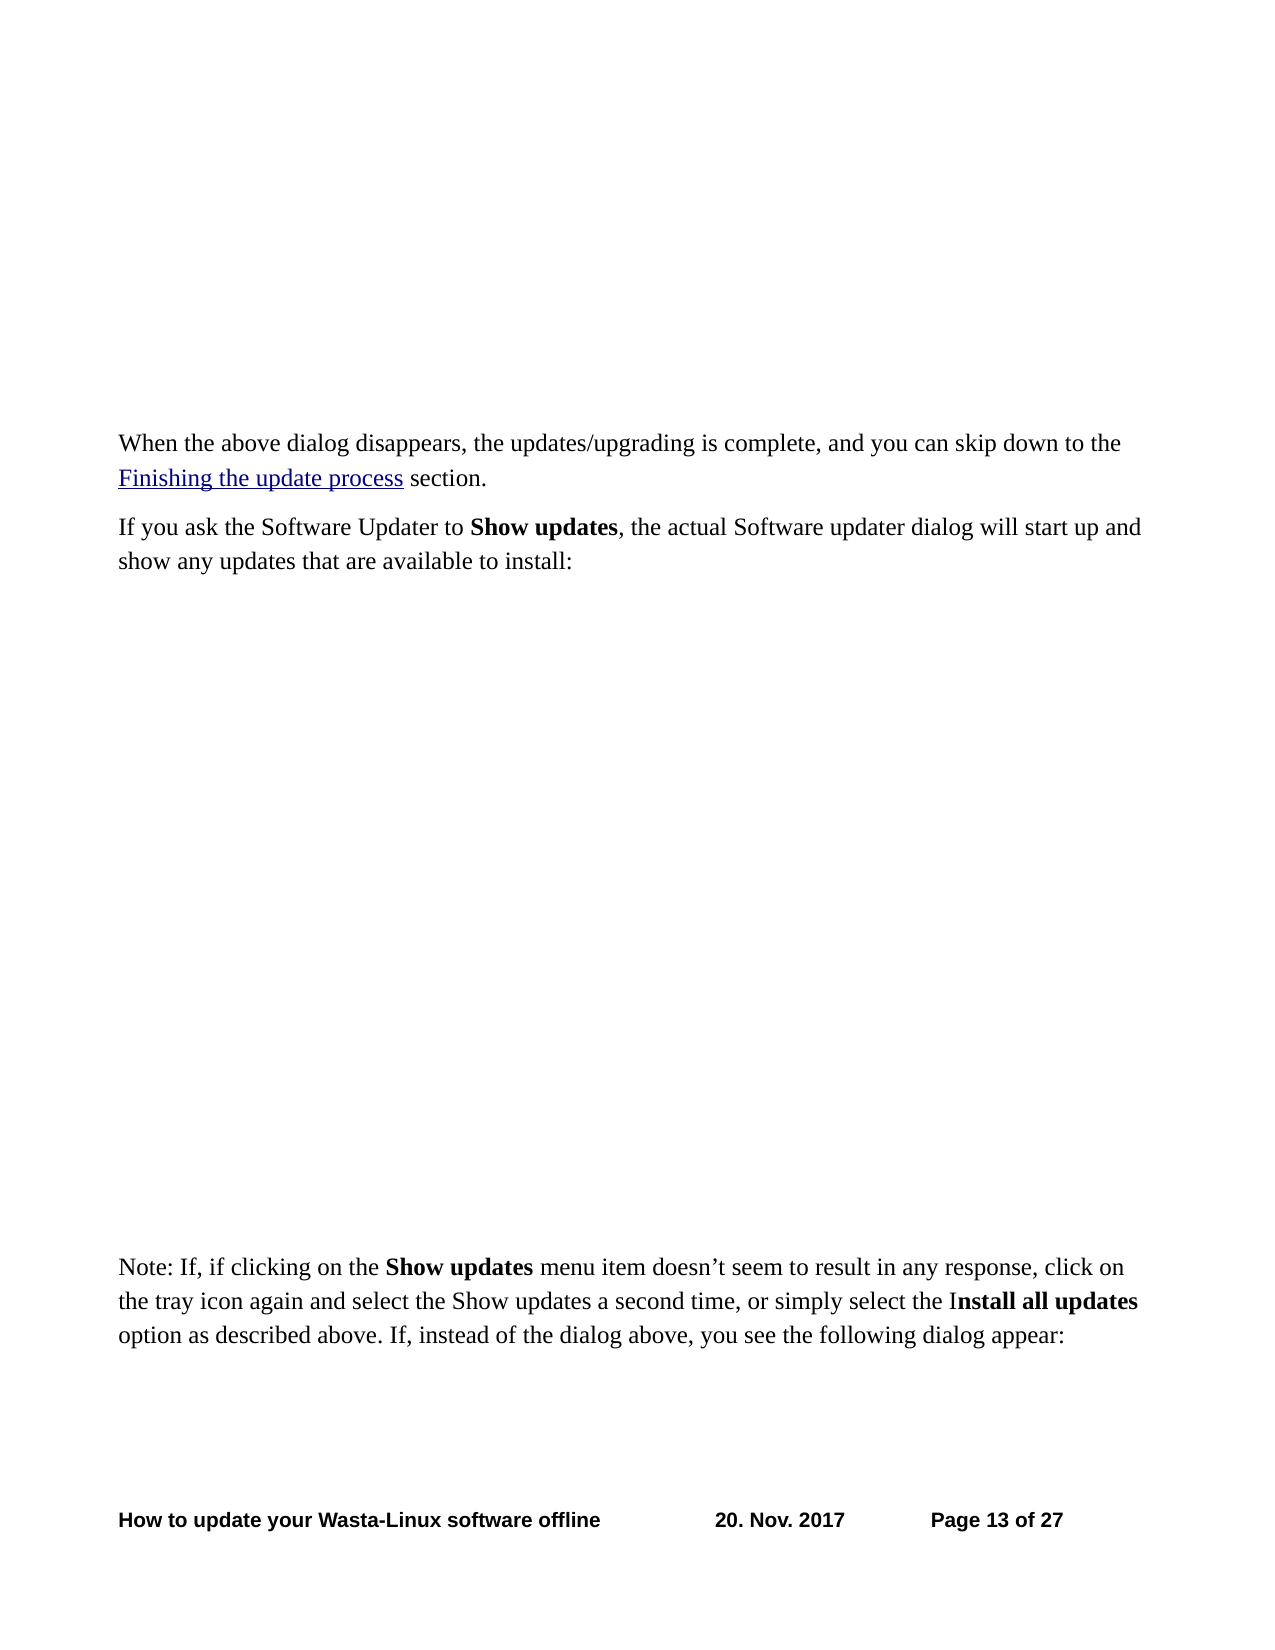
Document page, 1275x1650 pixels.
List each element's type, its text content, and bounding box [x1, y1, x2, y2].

text When the above dialog disappears, the updates/upgrading is complete, and you can skip down to the Finishing the update process section. [118, 428, 1157, 491]
text If you ask the Software Updater to Show updates, the actual Software updater dialog will start up and show any updates that are available to install: [118, 512, 1157, 575]
text Note: If, if clicking on the Show updates menu item doesn’t seem to result in any response, click on the tray icon again and select the Show updates a second time, or simply select the Install all updates option as described above. If, instead of the dialog above, you see the following dialog appear: [118, 1252, 1157, 1349]
